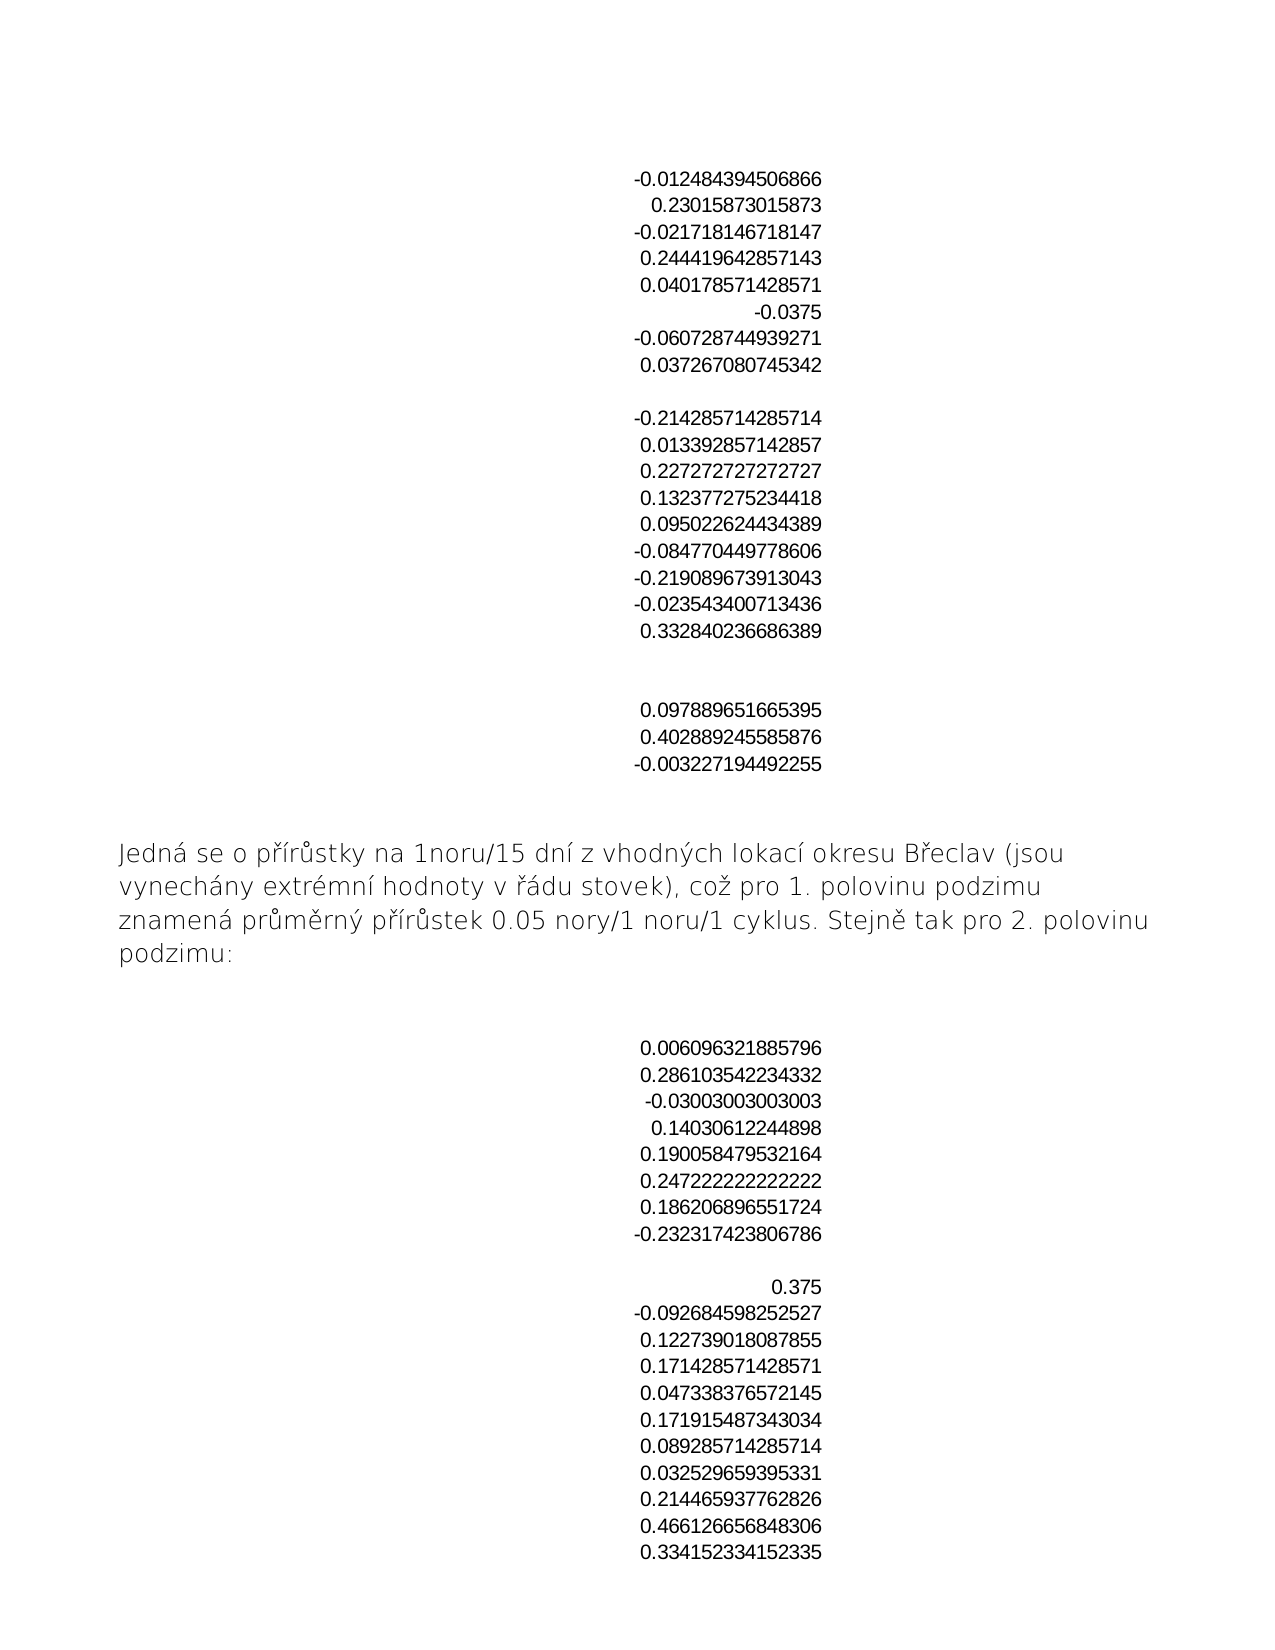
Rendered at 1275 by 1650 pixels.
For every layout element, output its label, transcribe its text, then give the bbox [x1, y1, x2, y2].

text Jedná se o přírůstky na 1noru/15 dní z vhodných lokací okresu Břeclav (jsou vynechány extrémní hodnoty v řádu stovek), což pro 1. polovinu podzimu znamená průměrný přírůstek 0.05 nory/1 noru/1 cyklus. Stejně tak pro 2. polovinu podzimu: [118, 839, 1157, 969]
